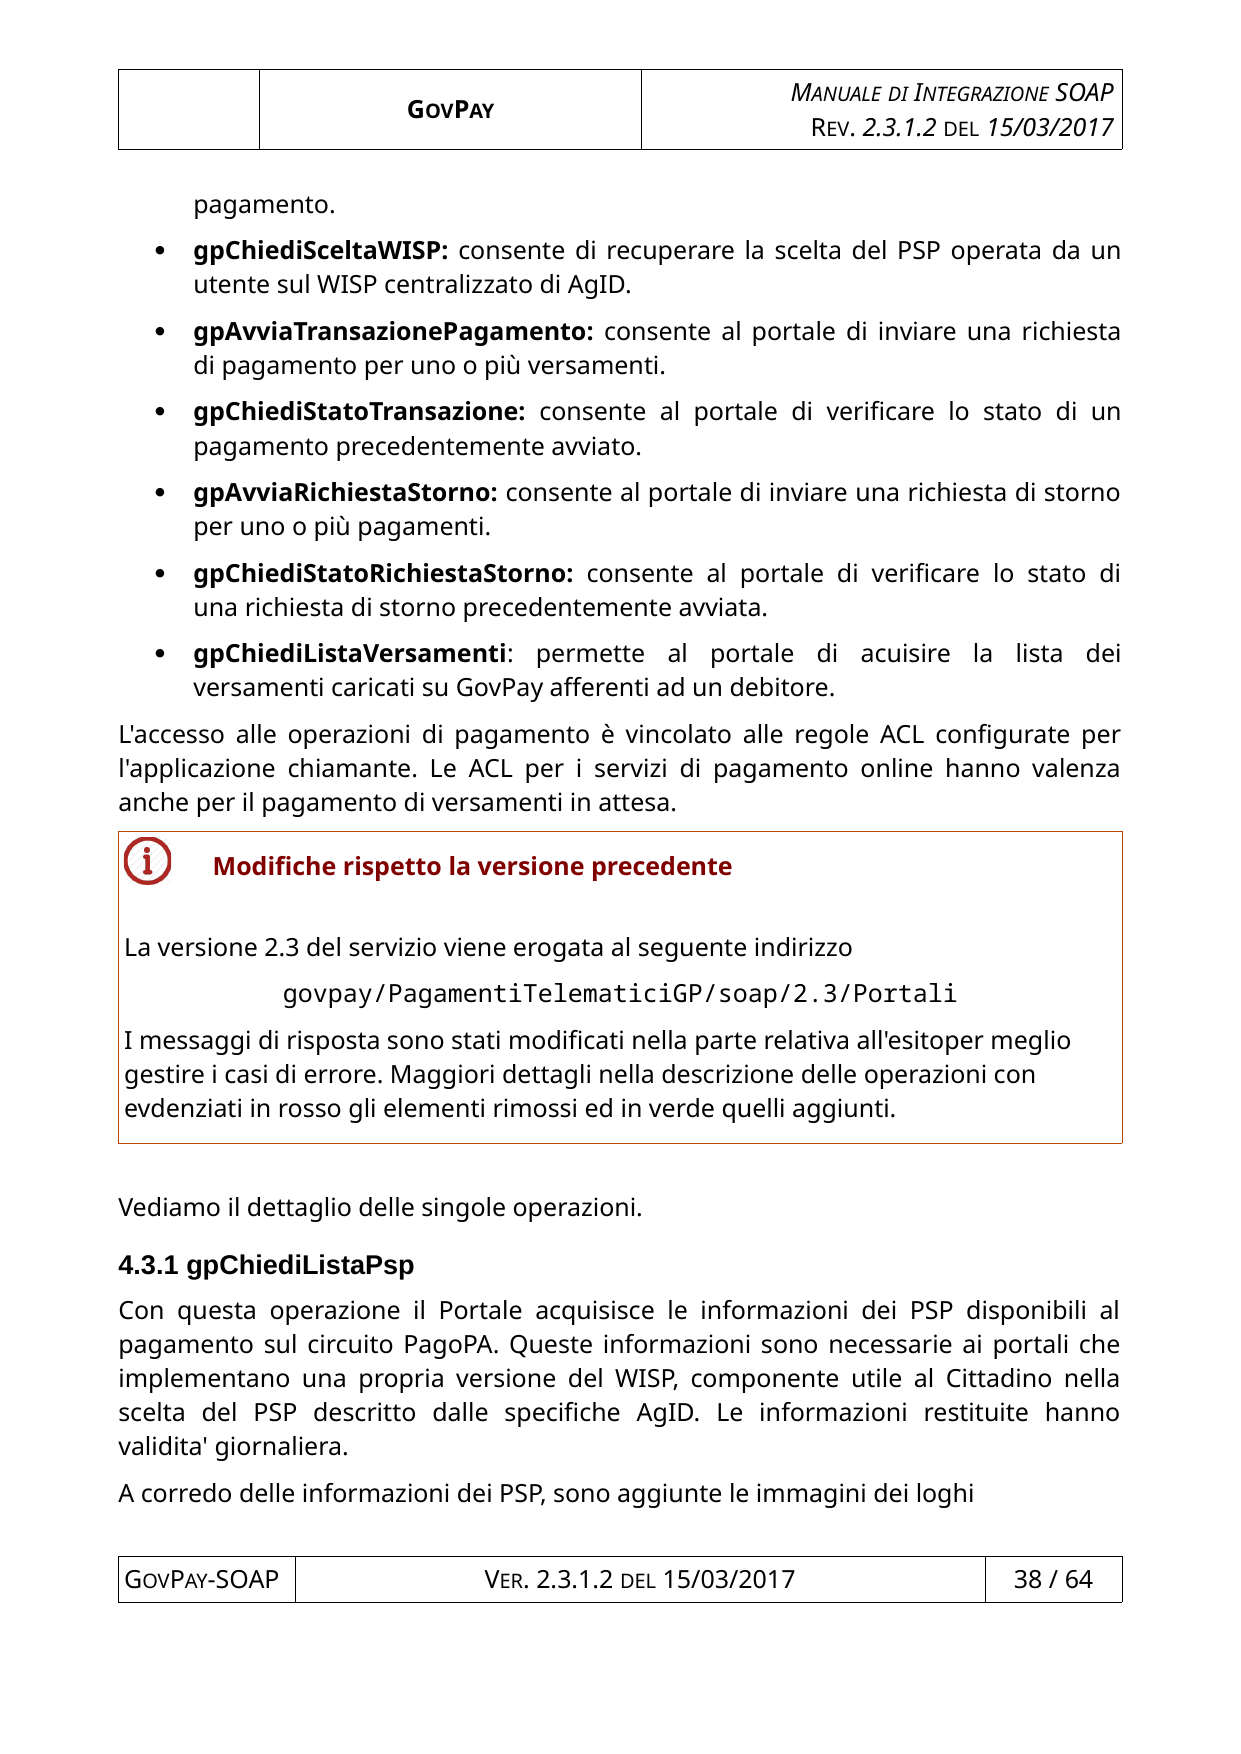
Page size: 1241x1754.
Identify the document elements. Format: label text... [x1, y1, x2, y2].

list gpAvviaTransazionePagamento: consente al portale di inviare una richiesta di pagamento per uno o più versamenti. [156, 313, 1122, 382]
text Vediamo il dettaglio delle singole operazioni. [118, 1189, 1122, 1224]
list gpAvviaRichiestaStorno: consente al portale di inviare una richiesta di storno per uno o più pagamenti. [156, 475, 1122, 543]
list pagamento. [156, 186, 1122, 220]
text L'accesso alle operazioni di pagamento è vincolato alle regole ACL configurate per l'applicazione chiamante. Le ACL per i servizi di pagamento online hanno valenza anche per il pagamento di versamenti in attesa. [118, 717, 1122, 819]
list gpChiediStatoRichiestaStorno: consente al portale di verificare lo stato di una richiesta di storno precedentemente avviata. [156, 555, 1122, 623]
text Con questa operazione il Portale acquisisce le informazioni dei PSP disponibili al pagamento sul circuito PagoPA. Queste informazioni sono necessarie ai portali che implementano una propria versione del WISP, componente utile al Cittadino nella scelta del PSP descritto dalle specifiche AgID. Le informazioni restituite hanno validita' giornaliera. [118, 1292, 1122, 1463]
subtitle gpChiediListaPsp [118, 1249, 1122, 1280]
list gpChiediSceltaWISP: consente di recuperare la scelta del PSP operata da un utente sul WISP centralizzato di AgID. [156, 233, 1122, 301]
table_header Modifiche rispetto la versione precedente La versione 2.3 del servizio viene erogata al seguente indirizzo govpay/PagamentiTelematiciGP/soap/2.3/Portali I messaggi di risposta sono stati modificati nella parte relativa all'esitoper meglio gestire i casi di errore. Maggiori dettagli nella descrizione delle operazioni con evdenziati in rosso gli elementi rimossi ed in verde quelli aggiunti. [119, 832, 1122, 1143]
text A corredo delle informazioni dei PSP, sono aggiunte le immagini dei loghi [118, 1475, 1122, 1509]
list gpChiediStatoTransazione: consente al portale di verificare lo stato di un pagamento precedentemente avviato. [156, 394, 1122, 462]
picture [123, 837, 172, 885]
list gpChiediListaVersamenti: permette al portale di acuisire la lista dei versamenti caricati su GovPay afferenti ad un debitore. [156, 636, 1122, 704]
